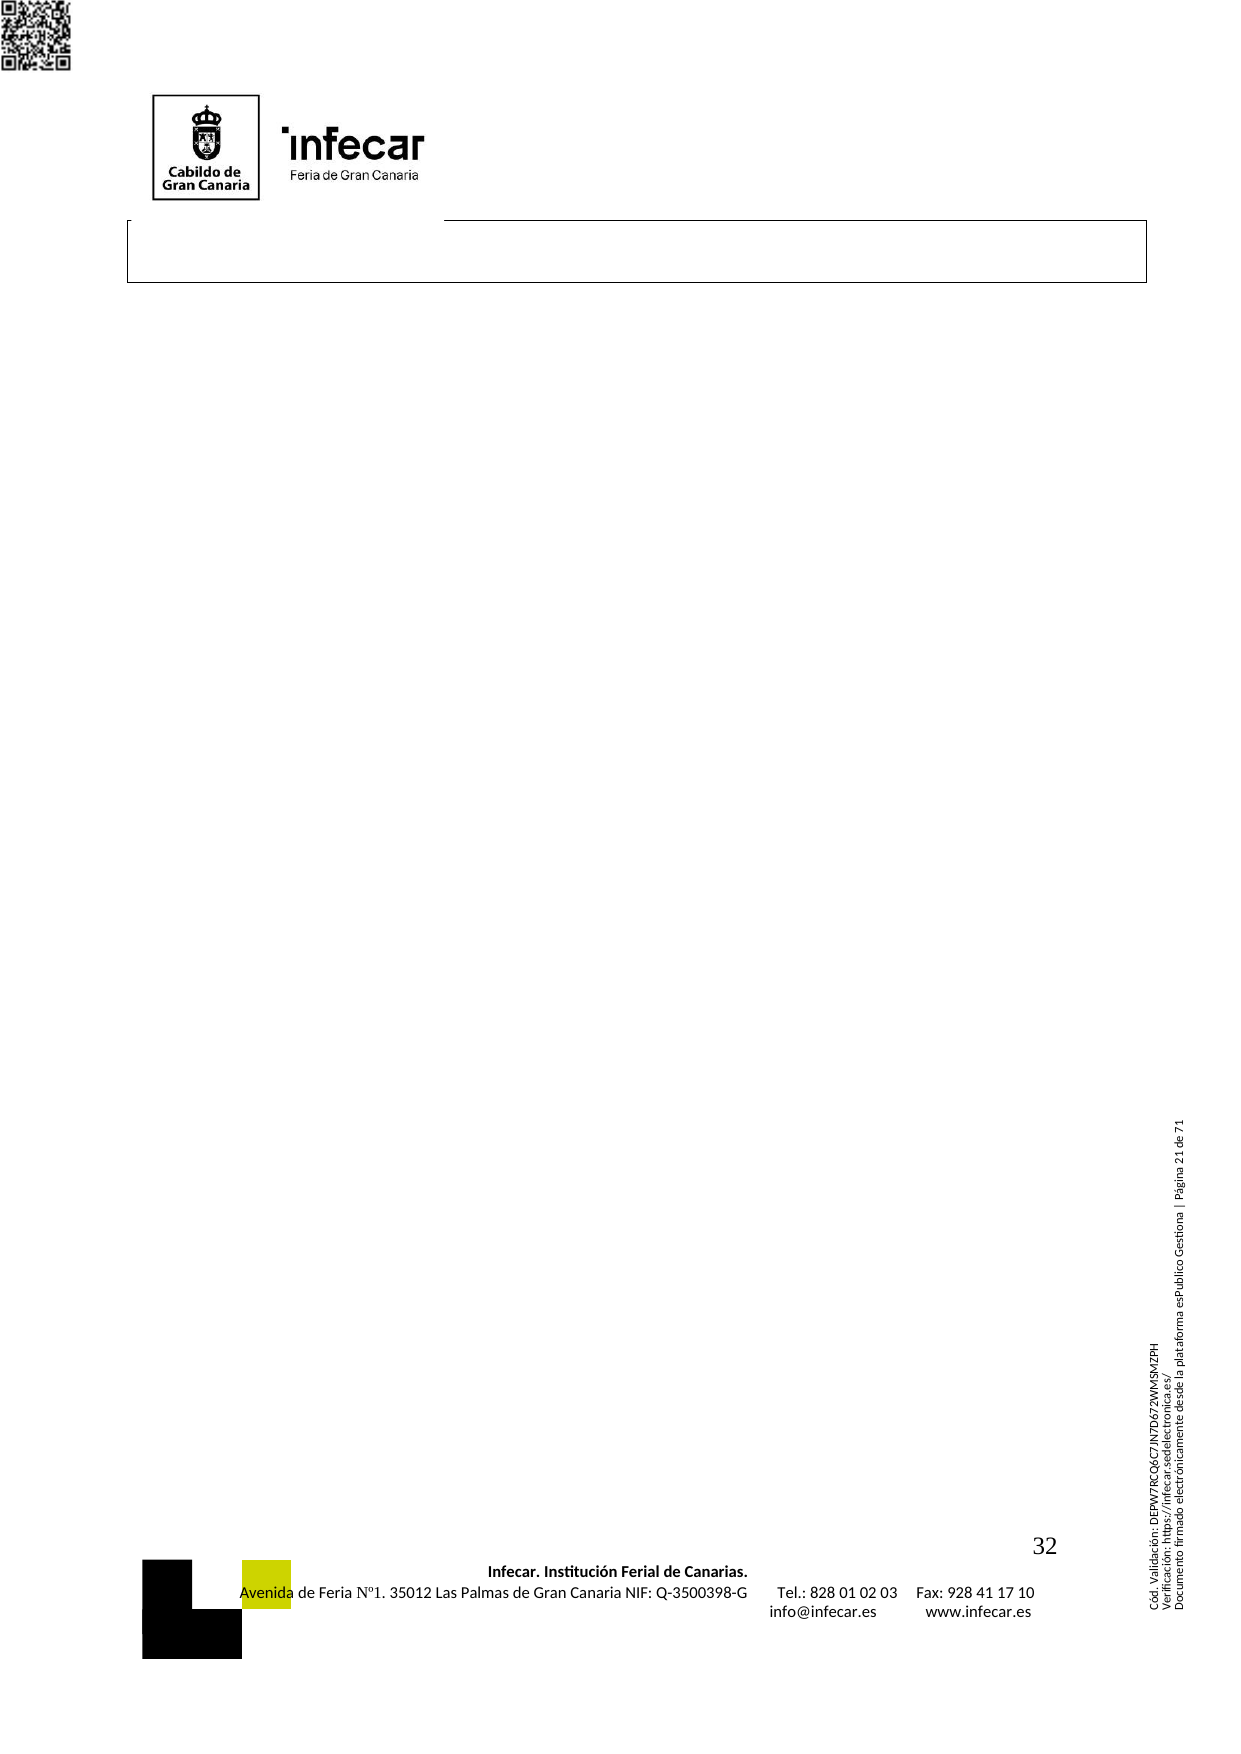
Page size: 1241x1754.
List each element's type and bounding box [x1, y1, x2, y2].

table_cell [128, 221, 1146, 282]
